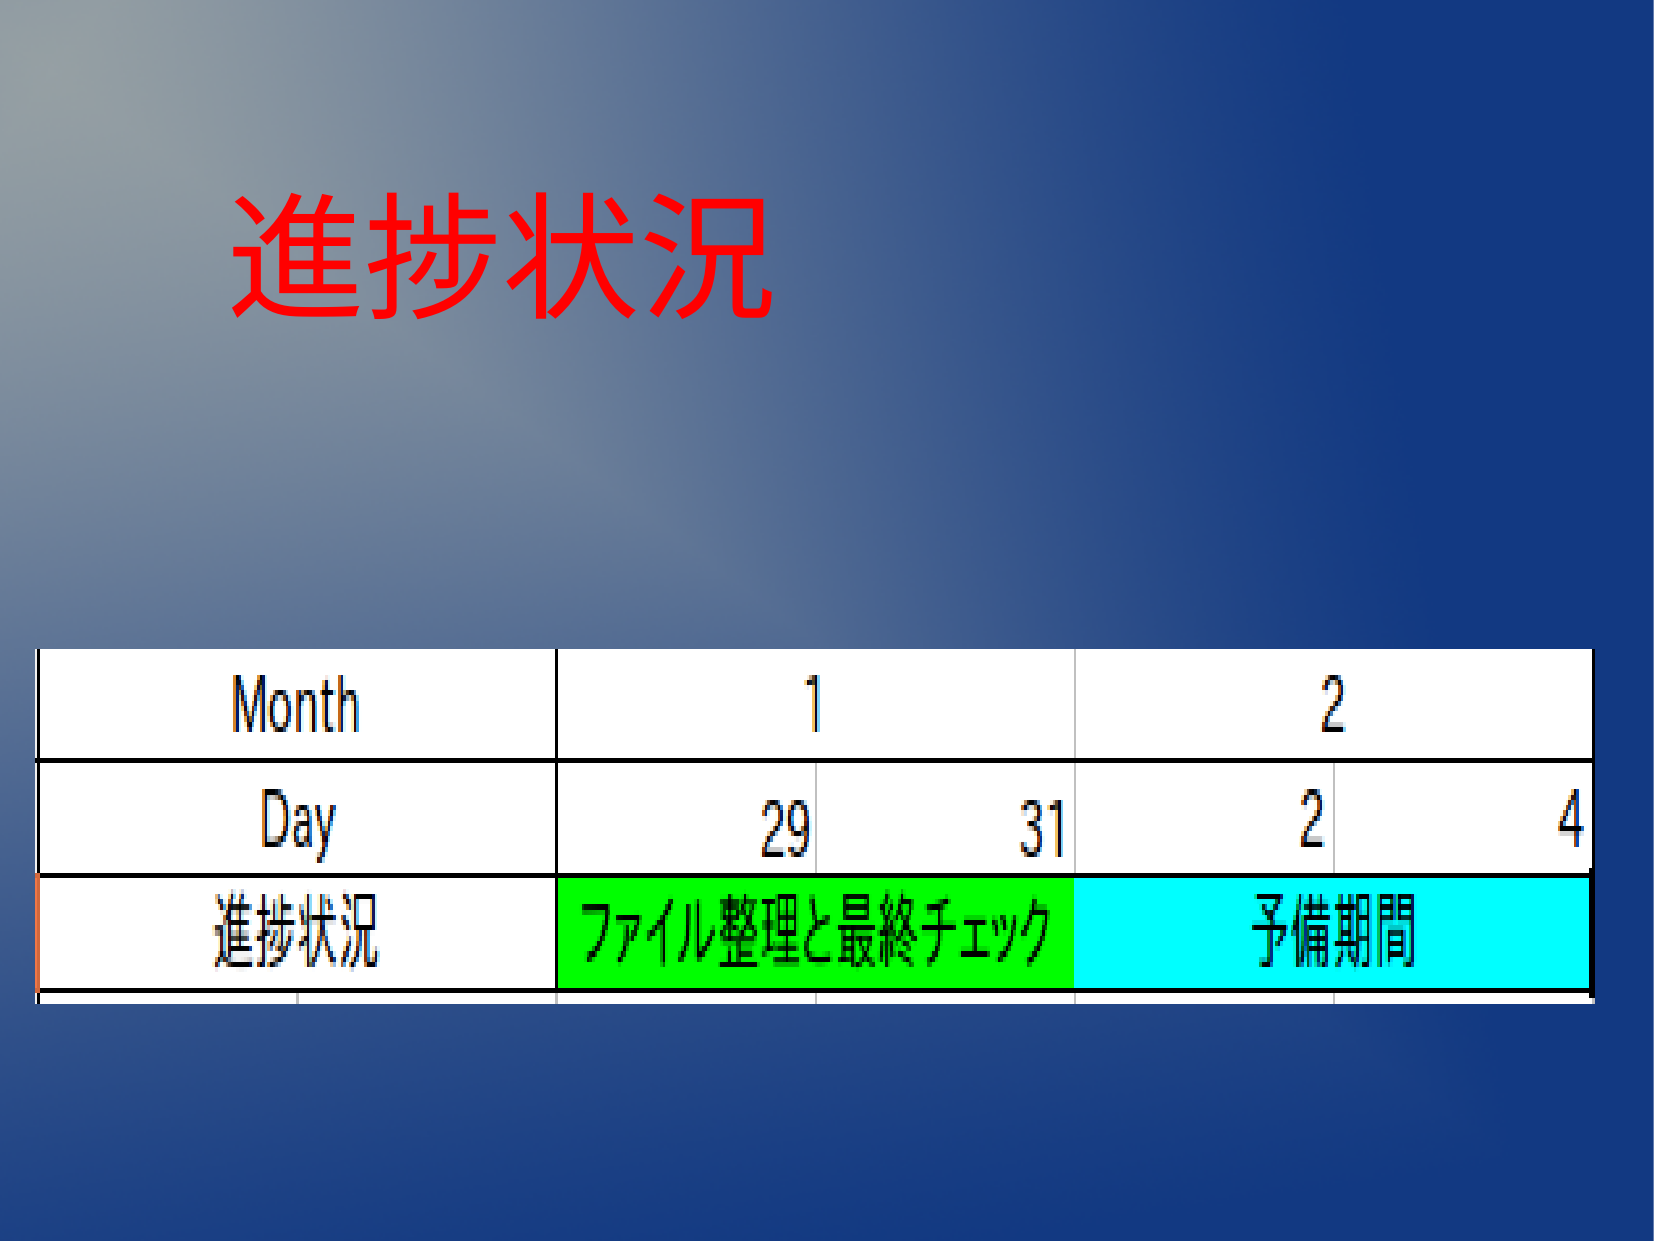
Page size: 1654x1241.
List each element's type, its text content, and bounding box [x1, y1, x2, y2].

picture [0, 0, 1654, 1241]
text_box 進捗状況 [212, 141, 851, 305]
